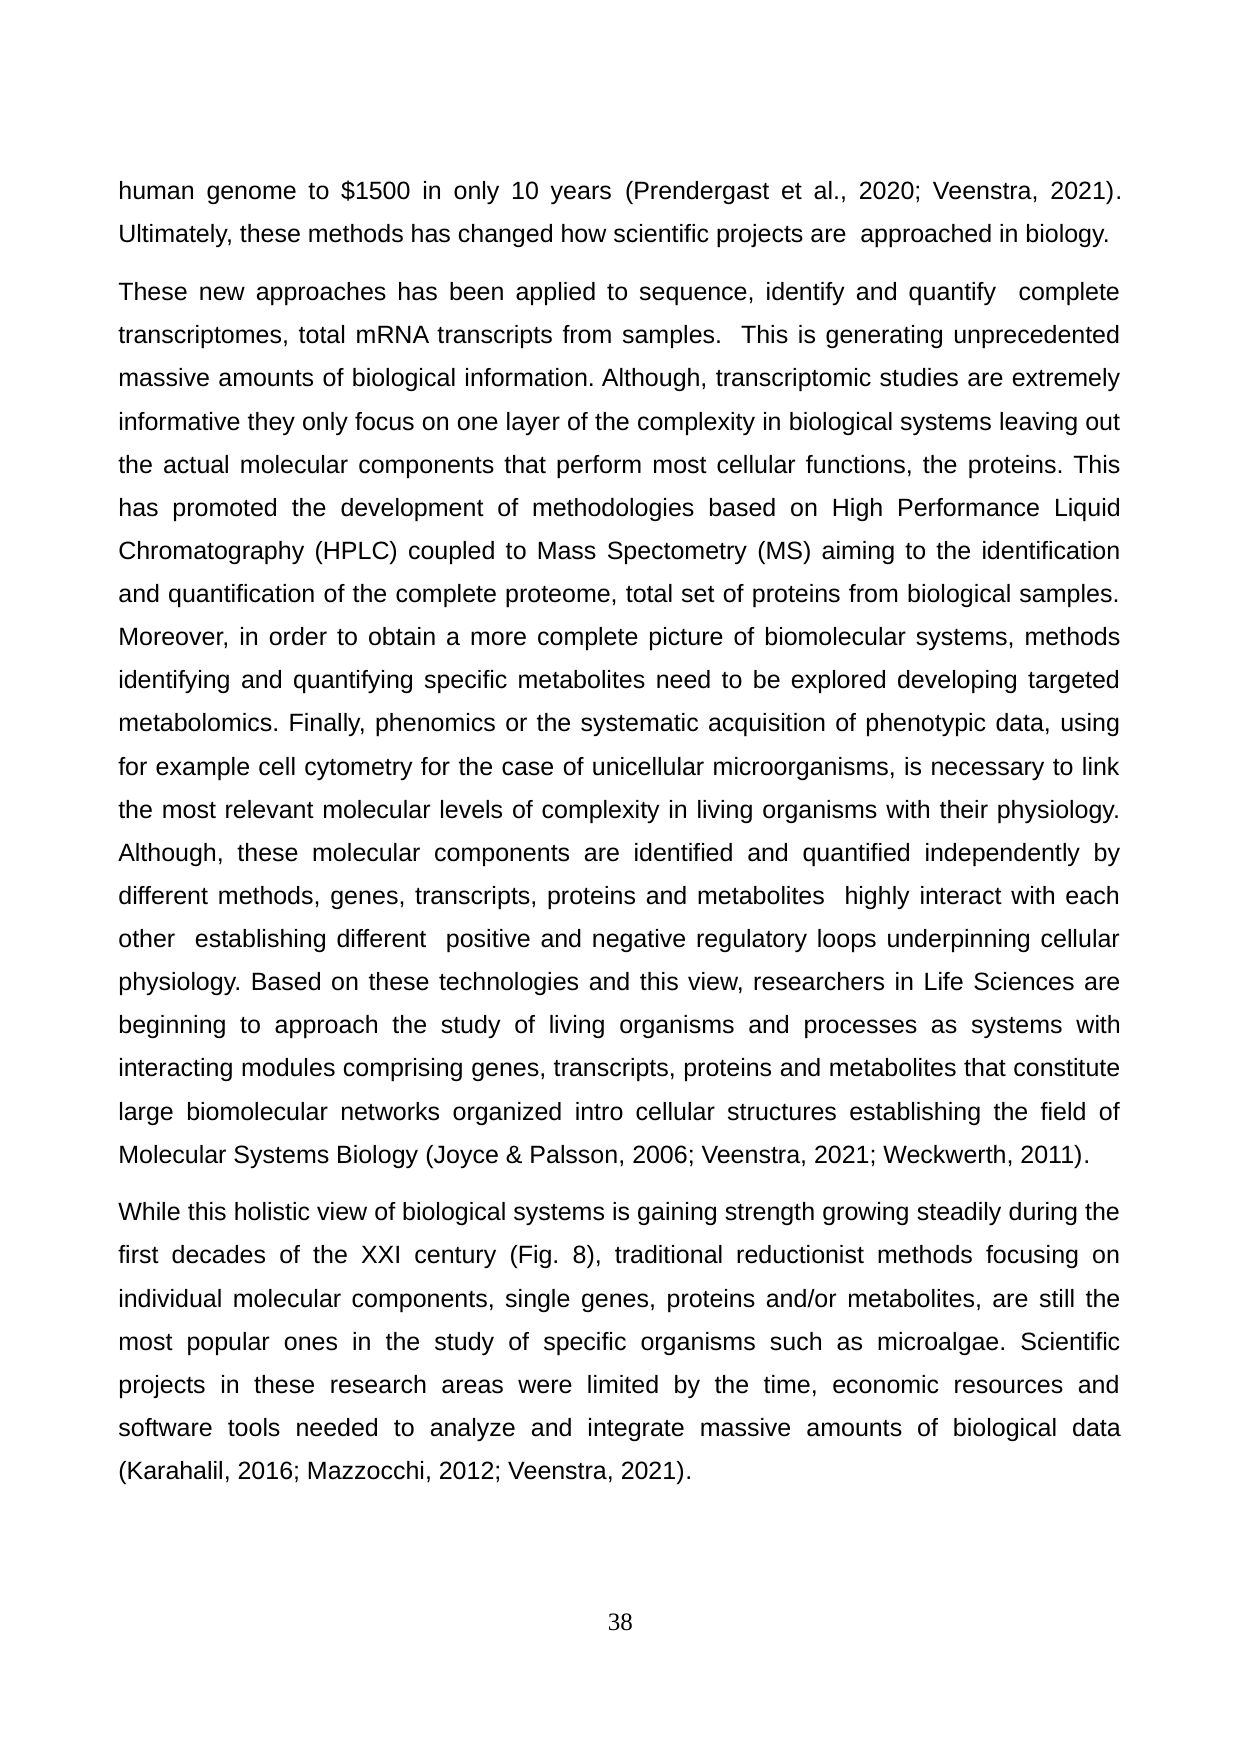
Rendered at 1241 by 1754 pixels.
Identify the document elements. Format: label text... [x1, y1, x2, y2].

text human genome to $1500 in only 10 years (Prendergast et al., 2020; Veenstra, 2021)⁠. Ultimately, these methods has changed how scientific projects are approached in biology. [118, 176, 1122, 248]
text While this holistic view of biological systems is gaining strength growing steadily during the first decades of the XXI century (Fig. 8), traditional reductionist methods focusing on individual molecular components, single genes, proteins and/or metabolites, are still the most popular ones in the study of specific organisms such as microalgae. Scientific projects in these research areas were limited by the time, economic resources and software tools needed to analyze and integrate massive amounts of biological data (Karahalil, 2016; Mazzocchi, 2012; Veenstra, 2021)⁠. [118, 1197, 1122, 1485]
text These new approaches has been applied to sequence, identify and quantify complete transcriptomes, total mRNA transcripts from samples. This is generating unprecedented massive amounts of biological information. Although, transcriptomic studies are extremely informative they only focus on one layer of the complexity in biological systems leaving out the actual molecular components that perform most cellular functions, the proteins. This has promoted the development of methodologies based on High Performance Liquid Chromatography (HPLC) coupled to Mass Spectometry (MS) aiming to the identification and quantification of the complete proteome, total set of proteins from biological samples. Moreover, in order to obtain a more complete picture of biomolecular systems, methods identifying and quantifying specific metabolites need to be explored developing targeted metabolomics. Finally, phenomics or the systematic acquisition of phenotypic data, using for example cell cytometry for the case of unicellular microorganisms, is necessary to link the most relevant molecular levels of complexity in living organisms with their physiology. Although, these molecular components are identified and quantified independently by different methods, genes, transcripts, proteins and metabolites highly interact with each other establishing different positive and negative regulatory loops underpinning cellular physiology. Based on these technologies and this view, researchers in Life Sciences are beginning to approach the study of living organisms and processes as systems with interacting modules comprising genes, transcripts, proteins and metabolites that constitute large biomolecular networks organized intro cellular structures establishing the field of Molecular Systems Biology (Joyce & Palsson, 2006; Veenstra, 2021; Weckwerth, 2011)⁠. [118, 277, 1122, 1168]
